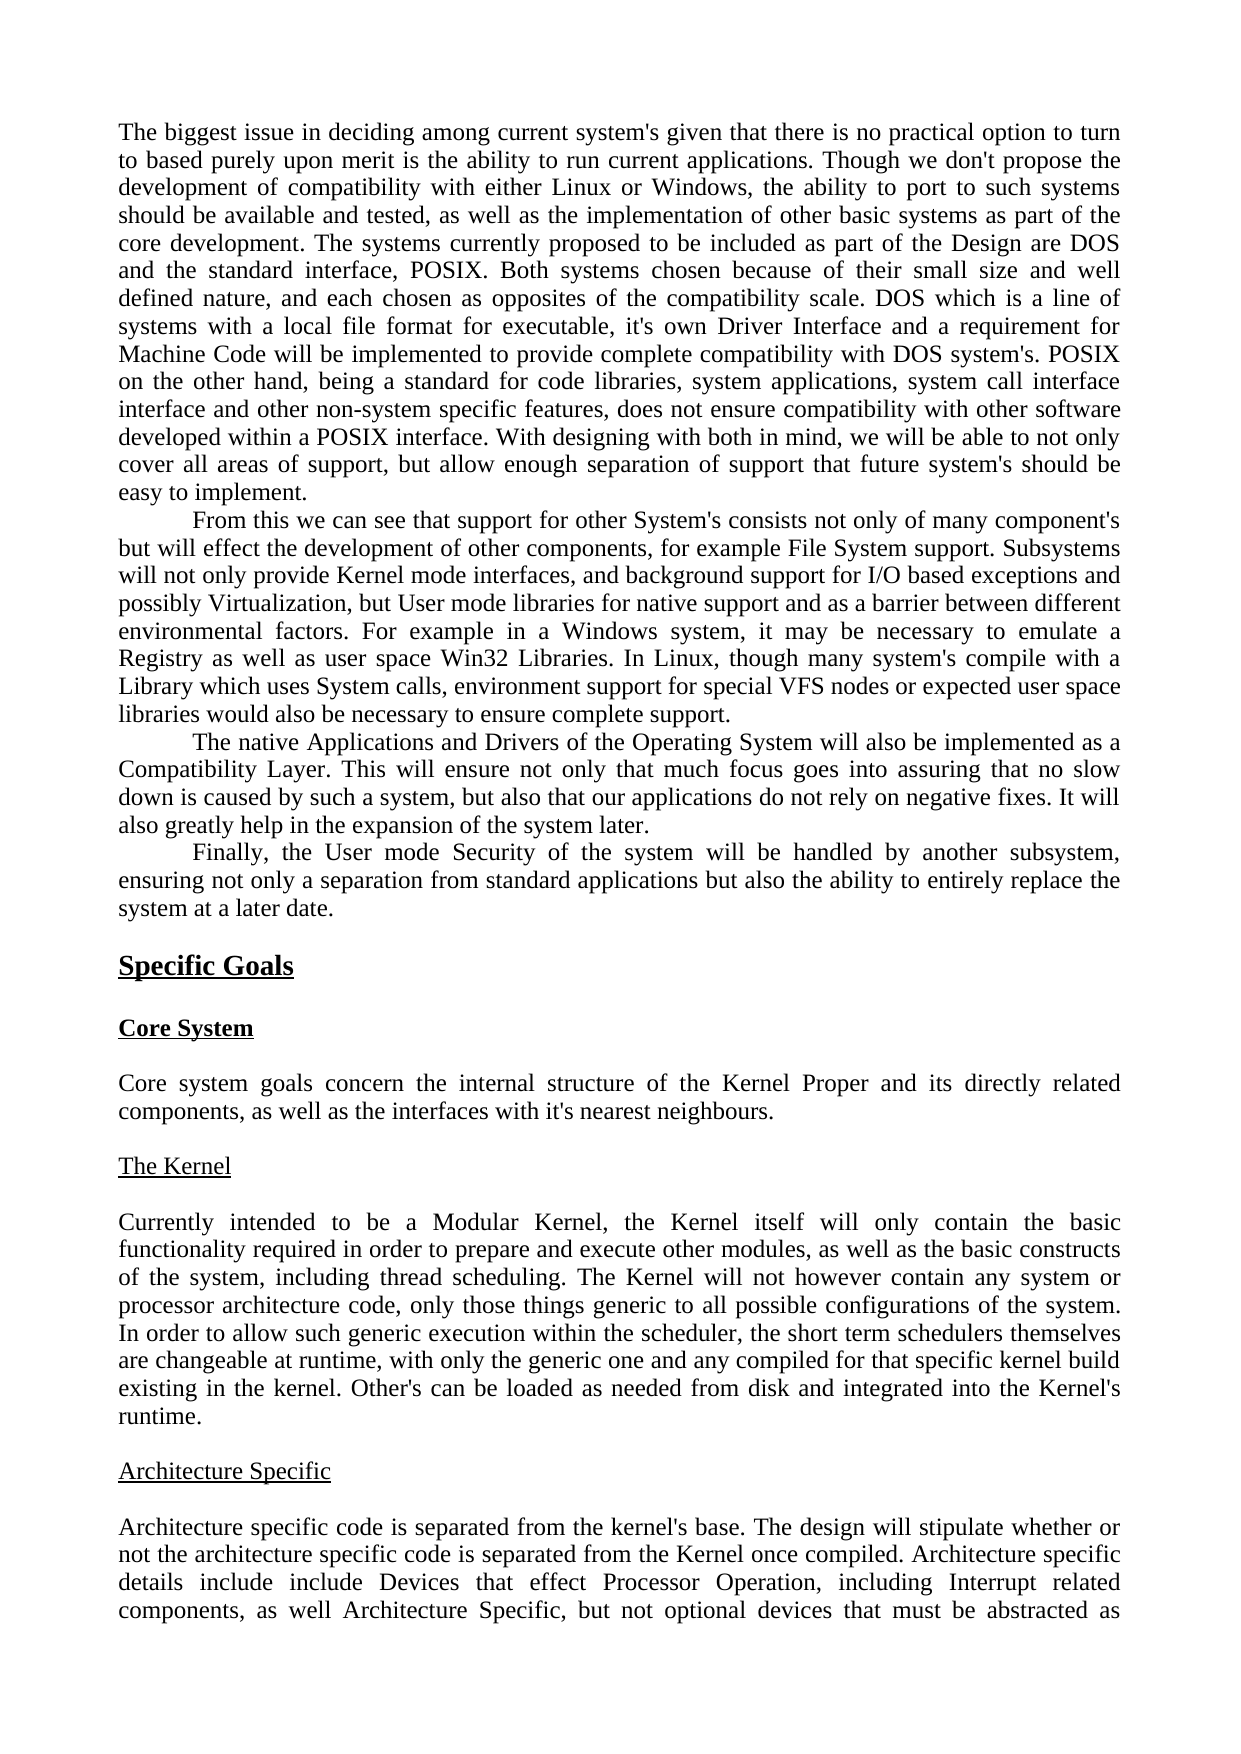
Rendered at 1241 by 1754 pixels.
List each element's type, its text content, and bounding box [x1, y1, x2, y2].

text The Kernel [118, 1152, 1122, 1180]
text Specific Goals [118, 949, 1122, 982]
text Core system goals concern the internal structure of the Kernel Proper and its directly related components, as well as the interfaces with it's nearest neighbours. [118, 1069, 1122, 1125]
text Core System [118, 1014, 1122, 1042]
text The native Applications and Drivers of the Operating System will also be implemented as a Compatibility Layer. This will ensure not only that much focus goes into assuring that no slow down is caused by such a system, but also that our applications do not rely on negative fixes. It will also greatly help in the expansion of the system later. [118, 728, 1122, 838]
text Architecture Specific [118, 1457, 1122, 1485]
text From this we can see that support for other System's consists not only of many component's but will effect the development of other components, for example File System support. Subsystems will not only provide Kernel mode interfaces, and background support for I/O based exceptions and possibly Virtualization, but User mode libraries for native support and as a barrier between different environmental factors. For example in a Windows system, it may be necessary to emulate a Registry as well as user space Win32 Libraries. In Linux, though many system's compile with a Library which uses System calls, environment support for special VFS nodes or expected user space libraries would also be necessary to ensure complete support. [118, 506, 1122, 728]
text The biggest issue in deciding among current system's given that there is no practical option to turn to based purely upon merit is the ability to run current applications. Though we don't propose the development of compatibility with either Linux or Windows, the ability to port to such systems should be available and tested, as well as the implementation of other basic systems as part of the core development. The systems currently proposed to be included as part of the Design are DOS and the standard interface, POSIX. Both systems chosen because of their small size and well defined nature, and each chosen as opposites of the compatibility scale. DOS which is a line of systems with a local file format for executable, it's own Driver Interface and a requirement for Machine Code will be implemented to provide complete compatibility with DOS system's. POSIX on the other hand, being a standard for code libraries, system applications, system call interface interface and other non-system specific features, does not ensure compatibility with other software developed within a POSIX interface. With designing with both in mind, we will be able to not only cover all areas of support, but allow enough separation of support that future system's should be easy to implement. [118, 118, 1122, 506]
text Architecture specific code is separated from the kernel's base. The design will stipulate whether or not the architecture specific code is separated from the Kernel once compiled. Architecture specific details include include Devices that effect Processor Operation, including Interrupt related components, as well Architecture Specific, but not optional devices that must be abstracted as [118, 1513, 1122, 1623]
text Finally, the User mode Security of the system will be handled by another subsystem, ensuring not only a separation from standard applications but also the ability to entirely replace the system at a later date. [118, 838, 1122, 922]
text Currently intended to be a Modular Kernel, the Kernel itself will only contain the basic functionality required in order to prepare and execute other modules, as well as the basic constructs of the system, including thread scheduling. The Kernel will not however contain any system or processor architecture code, only those things generic to all possible configurations of the system. In order to allow such generic execution within the scheduler, the short term schedulers themselves are changeable at runtime, with only the generic one and any compiled for that specific kernel build existing in the kernel. Other's can be loaded as needed from disk and integrated into the Kernel's runtime. [118, 1208, 1122, 1429]
